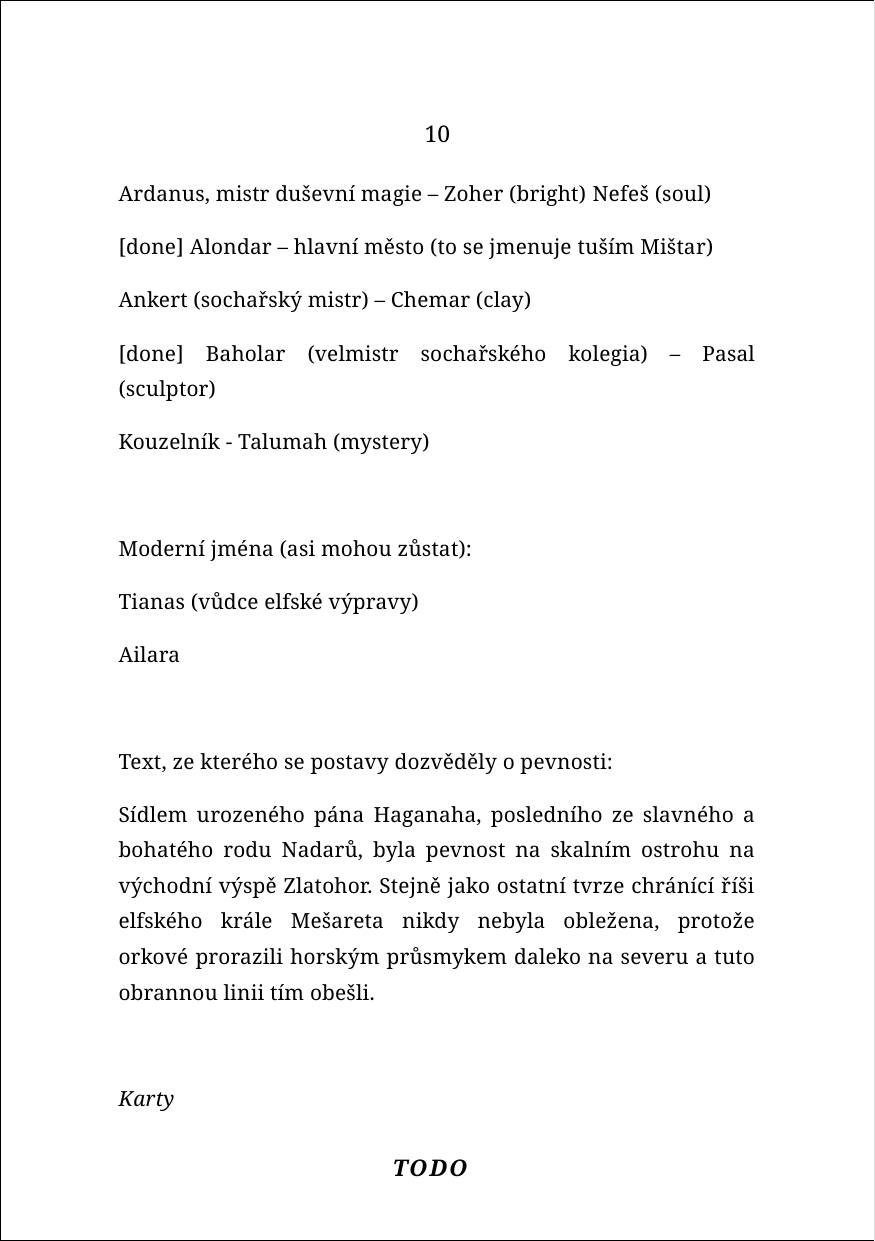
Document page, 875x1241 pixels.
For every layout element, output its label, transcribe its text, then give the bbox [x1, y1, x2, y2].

text Ardanus, mistr duševní magie – Zoher (bright) Nefeš (soul) [118, 179, 756, 207]
text Text, ze kterého se postavy dozvěděly o pevnosti: [118, 747, 756, 775]
text Sídlem urozeného pána Haganaha, posledního ze slavného a bohatého rodu Nadarů, byla pevnost na skalním ostrohu na východní výspě Zlatohor. Stejně jako ostatní tvrze chránící říši elfského krále Mešareta nikdy nebyla obležena, protože orkové prorazili horským průsmykem daleko na severu a tuto obrannou linii tím obešli. [118, 800, 756, 1006]
text Kouzelník - Talumah (mystery) [118, 427, 756, 456]
text Ankert (sochařský mistr) – Chemar (clay) [118, 285, 756, 314]
text Tianas (vůdce elfské výpravy) [118, 587, 756, 616]
text [done] Alondar – hlavní město (to se jmenuje tuším Mištar) [118, 232, 756, 261]
text [done] Baholar (velmistr sochařského kolegia) – Pasal (sculptor) [118, 339, 756, 403]
text Karty [118, 1084, 756, 1112]
text Moderní jména (asi mohou zůstat): [118, 534, 756, 562]
text Ailara [118, 640, 756, 669]
